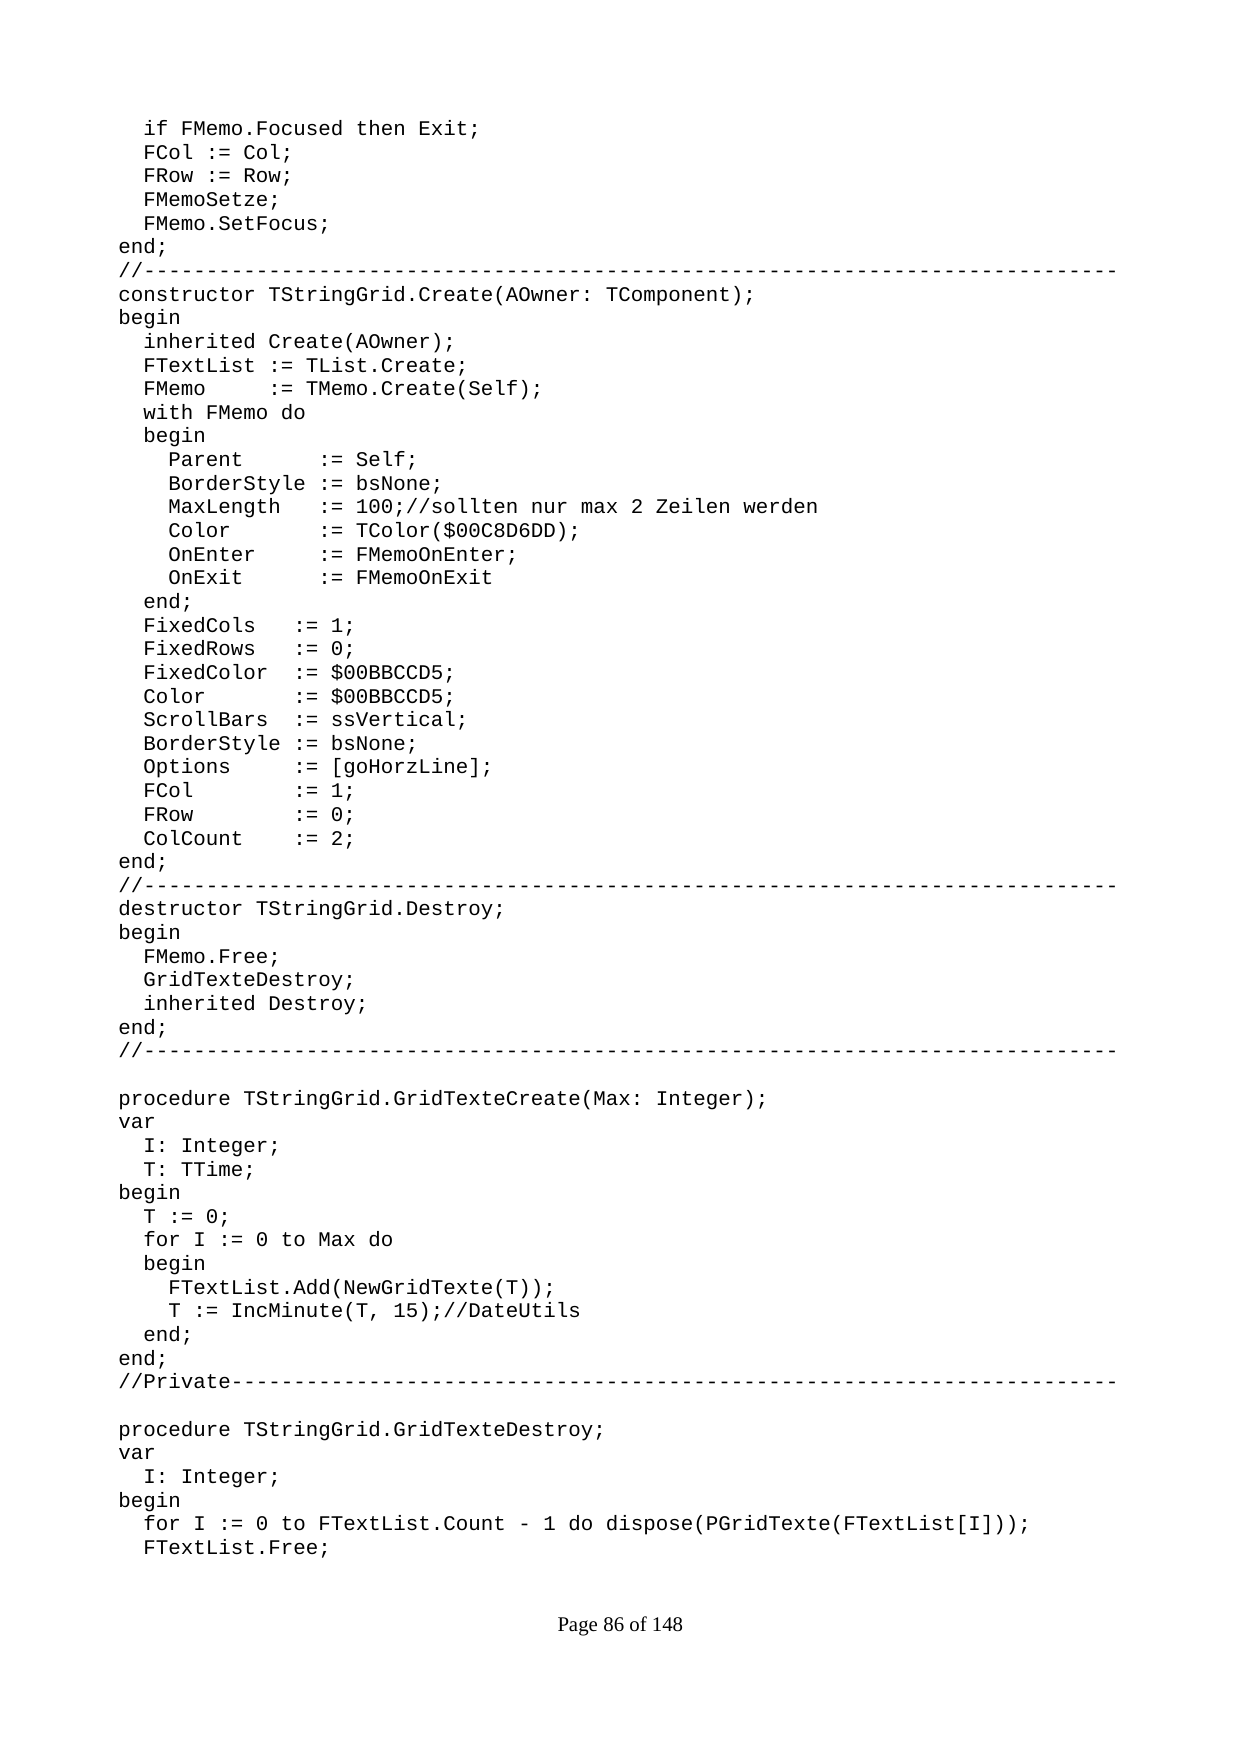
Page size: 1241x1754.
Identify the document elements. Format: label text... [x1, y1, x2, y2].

text begin [118, 426, 1122, 449]
text begin [118, 1489, 1122, 1513]
text //------------------------------------------------------------------------------ [118, 260, 1122, 284]
text BorderStyle := bsNone; [118, 733, 1122, 757]
text T := IncMinute(T, 15);//DateUtils [118, 1300, 1122, 1324]
text destructor TStringGrid.Destroy; [118, 898, 1122, 922]
text T: TTime; [118, 1158, 1122, 1182]
text begin [118, 1253, 1122, 1277]
text FMemo := TMemo.Create(Self); [118, 378, 1122, 402]
text end; [118, 1324, 1122, 1348]
text Parent := Self; [118, 449, 1122, 473]
text FixedColor := $00BBCCD5; [118, 662, 1122, 686]
text FMemoSetze; [118, 189, 1122, 213]
text FRow := Row; [118, 165, 1122, 189]
text GridTexteDestroy; [118, 969, 1122, 993]
text end; [118, 591, 1122, 615]
text inherited Destroy; [118, 993, 1122, 1017]
text ColCount := 2; [118, 827, 1122, 851]
text begin [118, 307, 1122, 331]
text var [118, 1442, 1122, 1466]
text for I := 0 to FTextList.Count - 1 do dispose(PGridTexte(FTextList[I])); [118, 1513, 1122, 1537]
text with FMemo do [118, 402, 1122, 426]
text BorderStyle := bsNone; [118, 473, 1122, 496]
text Color := TColor($00C8D6DD); [118, 520, 1122, 544]
text end; [118, 236, 1122, 260]
text FTextList := TList.Create; [118, 354, 1122, 378]
text for I := 0 to Max do [118, 1229, 1122, 1253]
text end; [118, 1017, 1122, 1040]
text //------------------------------------------------------------------------------ [118, 1040, 1122, 1064]
text Options := [goHorzLine]; [118, 757, 1122, 780]
text //Private----------------------------------------------------------------------- [118, 1371, 1122, 1395]
text procedure TStringGrid.GridTexteCreate(Max: Integer); [118, 1088, 1122, 1111]
text end; [118, 851, 1122, 875]
text if FMemo.Focused then Exit; [118, 118, 1122, 142]
text MaxLength := 100;//sollten nur max 2 Zeilen werden [118, 496, 1122, 520]
text Color := $00BBCCD5; [118, 686, 1122, 709]
text I: Integer; [118, 1135, 1122, 1158]
text end; [118, 1348, 1122, 1371]
text ScrollBars := ssVertical; [118, 709, 1122, 733]
text I: Integer; [118, 1466, 1122, 1489]
text T := 0; [118, 1206, 1122, 1229]
text FCol := Col; [118, 142, 1122, 165]
text procedure TStringGrid.GridTexteDestroy; [118, 1419, 1122, 1442]
text FMemo.SetFocus; [118, 213, 1122, 236]
text FTextList.Free; [118, 1537, 1122, 1561]
text inherited Create(AOwner); [118, 331, 1122, 354]
text FRow := 0; [118, 804, 1122, 827]
text OnExit := FMemoOnExit [118, 567, 1122, 591]
text FCol := 1; [118, 780, 1122, 804]
text begin [118, 1182, 1122, 1206]
text OnEnter := FMemoOnEnter; [118, 544, 1122, 567]
text FixedRows := 0; [118, 638, 1122, 662]
text //------------------------------------------------------------------------------ [118, 875, 1122, 898]
text FTextList.Add(NewGridTexte(T)); [118, 1277, 1122, 1300]
text constructor TStringGrid.Create(AOwner: TComponent); [118, 284, 1122, 307]
text var [118, 1111, 1122, 1135]
text FMemo.Free; [118, 946, 1122, 969]
text begin [118, 922, 1122, 946]
text FixedCols := 1; [118, 615, 1122, 638]
